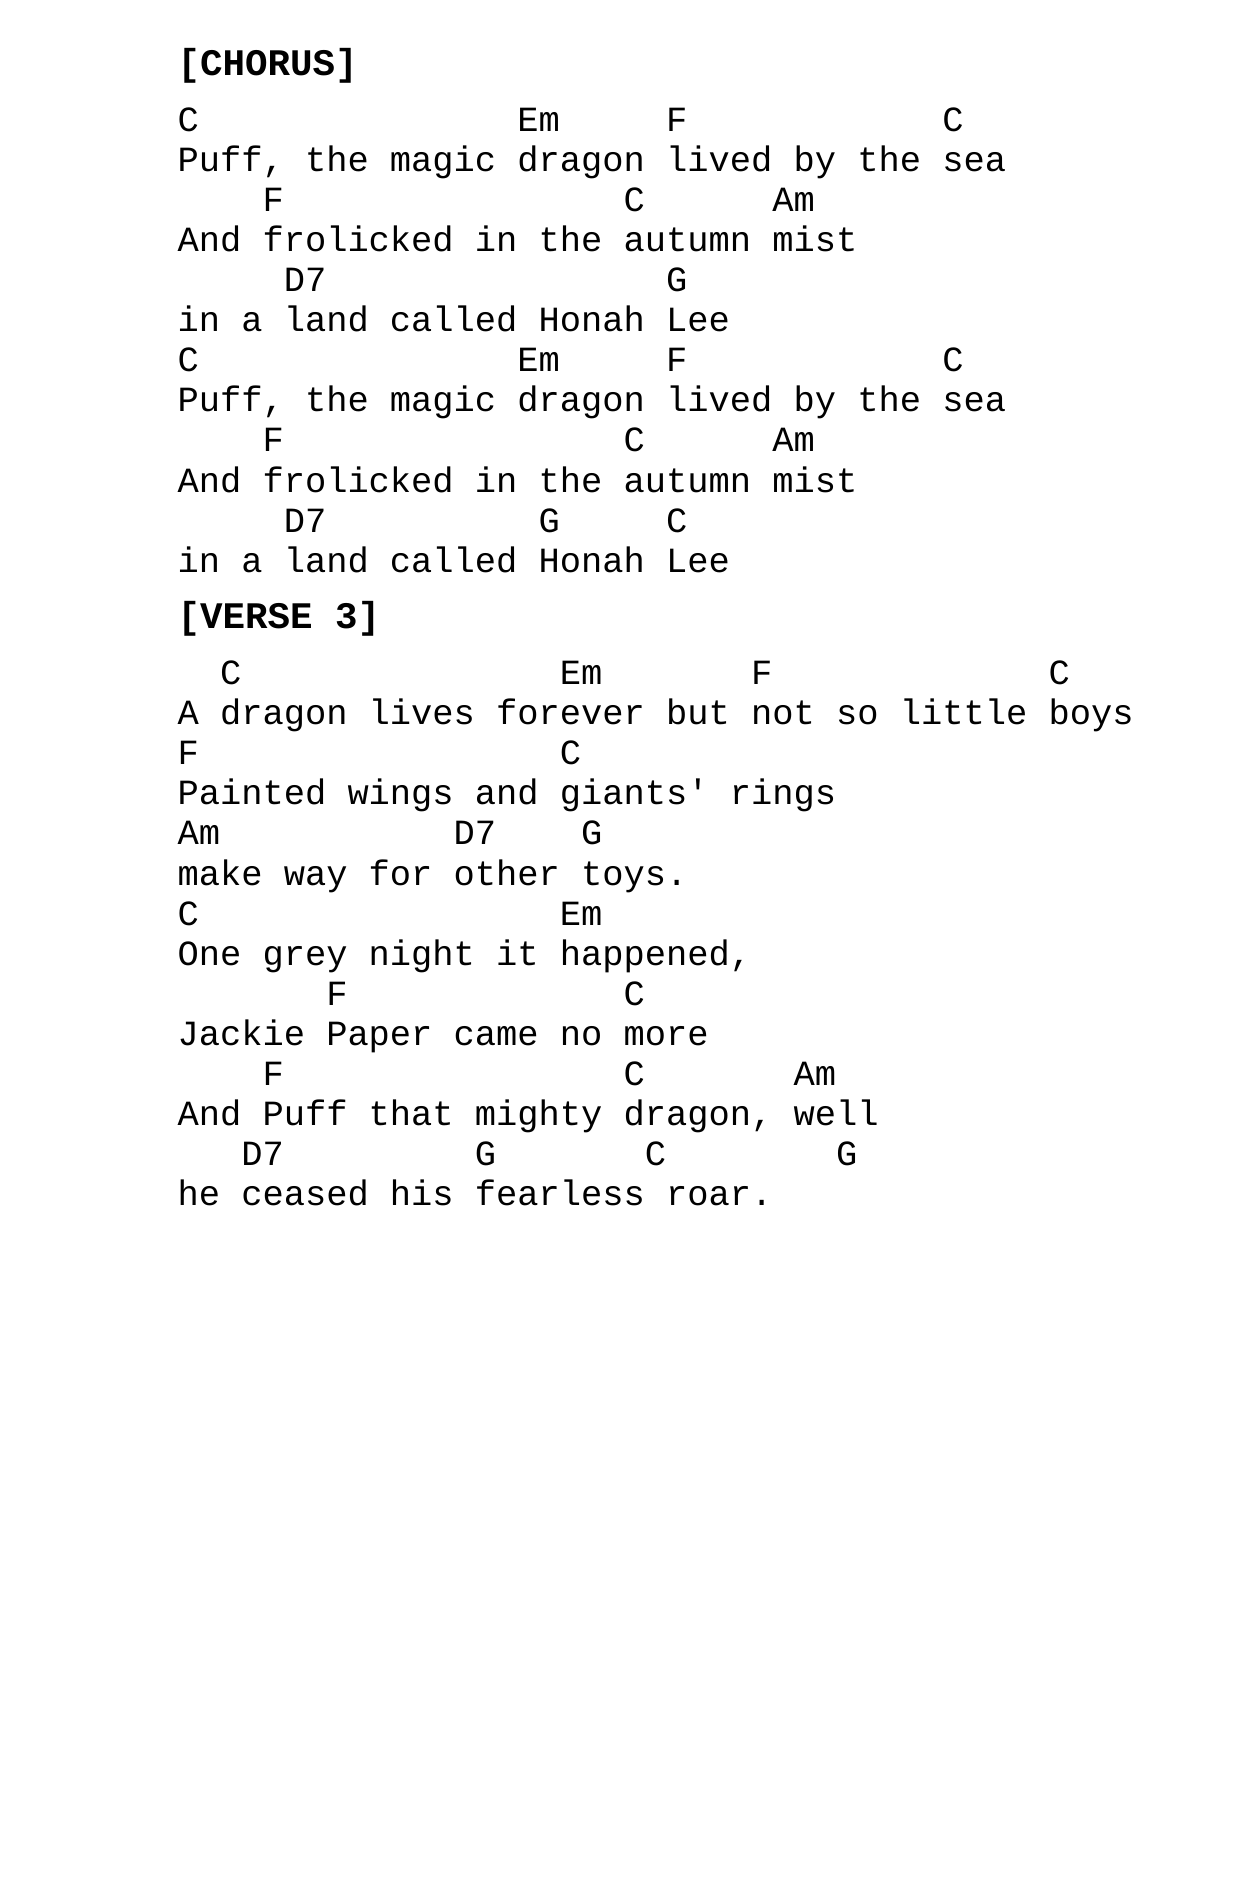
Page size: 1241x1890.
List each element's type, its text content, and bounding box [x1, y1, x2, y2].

text he ceased his fearless roar. [177, 1176, 1196, 1216]
text F C Am [177, 422, 1196, 462]
text in a land called Honah Lee [177, 302, 1196, 342]
subtitle [VERSE 3] [177, 598, 1196, 640]
text D7 G [177, 262, 1196, 302]
text C Em F C [177, 342, 1196, 382]
text F C [177, 735, 1196, 775]
text Jackie Paper came no more [177, 1016, 1196, 1056]
text Am D7 G [177, 815, 1196, 855]
text Puff, the magic dragon lived by the sea [177, 382, 1196, 422]
text C Em [177, 896, 1196, 936]
text D7 G C G [177, 1136, 1196, 1176]
text D7 G C [177, 503, 1196, 543]
text C Em F C [177, 655, 1196, 695]
text And Puff that mighty dragon, well [177, 1096, 1196, 1136]
text F C Am [177, 1056, 1196, 1096]
text make way for other toys. [177, 855, 1196, 896]
text Puff, the magic dragon lived by the sea [177, 142, 1196, 182]
text Painted wings and giants' rings [177, 775, 1196, 815]
text And frolicked in the autumn mist [177, 462, 1196, 503]
text in a land called Honah Lee [177, 543, 1196, 583]
subtitle [CHORUS] [177, 44, 1196, 87]
text C Em F C [177, 102, 1196, 142]
text And frolicked in the autumn mist [177, 222, 1196, 262]
text A dragon lives forever but not so little boys [177, 695, 1196, 735]
text F C Am [177, 182, 1196, 222]
text F C [177, 976, 1196, 1016]
text One grey night it happened, [177, 936, 1196, 976]
